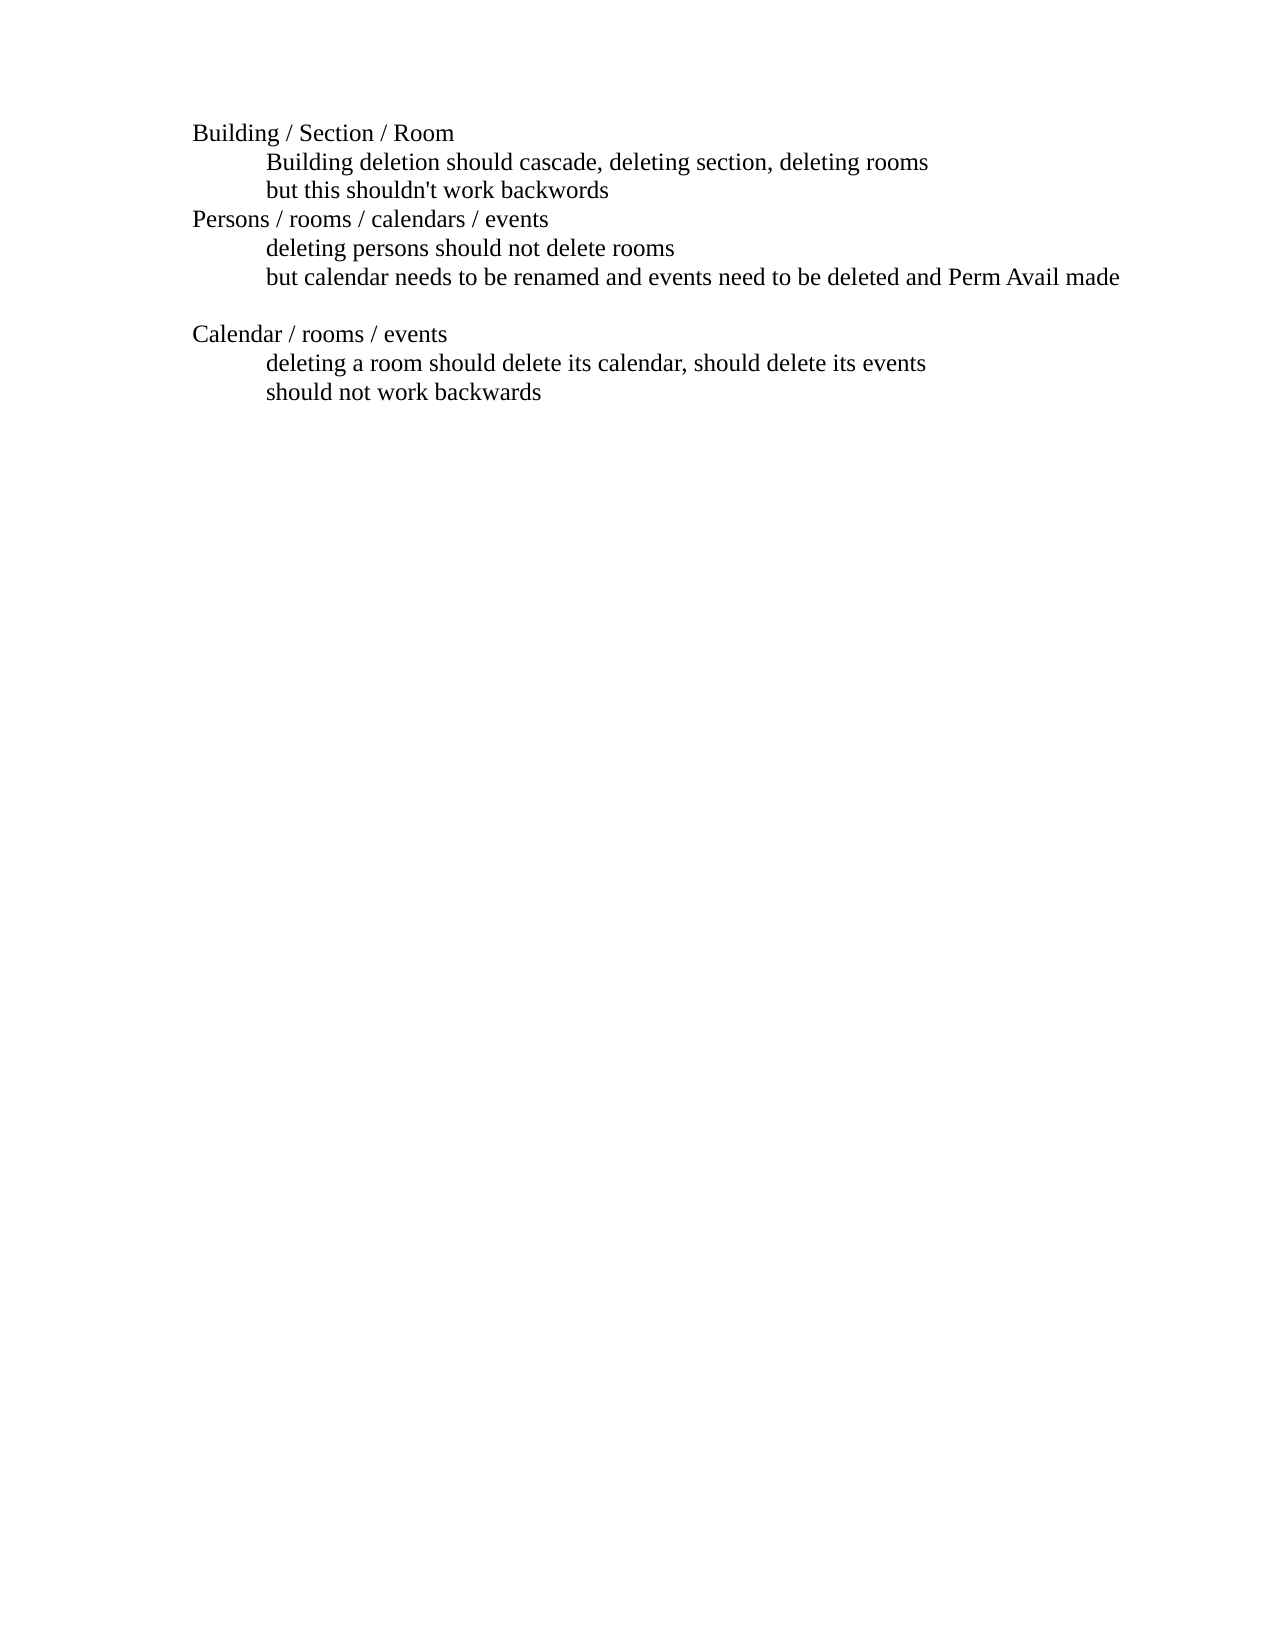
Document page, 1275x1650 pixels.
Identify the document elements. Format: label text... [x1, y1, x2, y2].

text Persons / rooms / calendars / events [118, 204, 1157, 233]
text but this shouldn't work backwords [118, 176, 1157, 204]
text but calendar needs to be renamed and events need to be deleted and Perm Avail made [118, 262, 1157, 291]
text should not work backwards [118, 377, 1157, 406]
text deleting a room should delete its calendar, should delete its events [118, 348, 1157, 377]
text deleting persons should not delete rooms [118, 233, 1157, 262]
text Calendar / rooms / events [118, 319, 1157, 348]
text Building / Section / Room [118, 118, 1157, 147]
text Building deletion should cascade, deleting section, deleting rooms [118, 147, 1157, 176]
